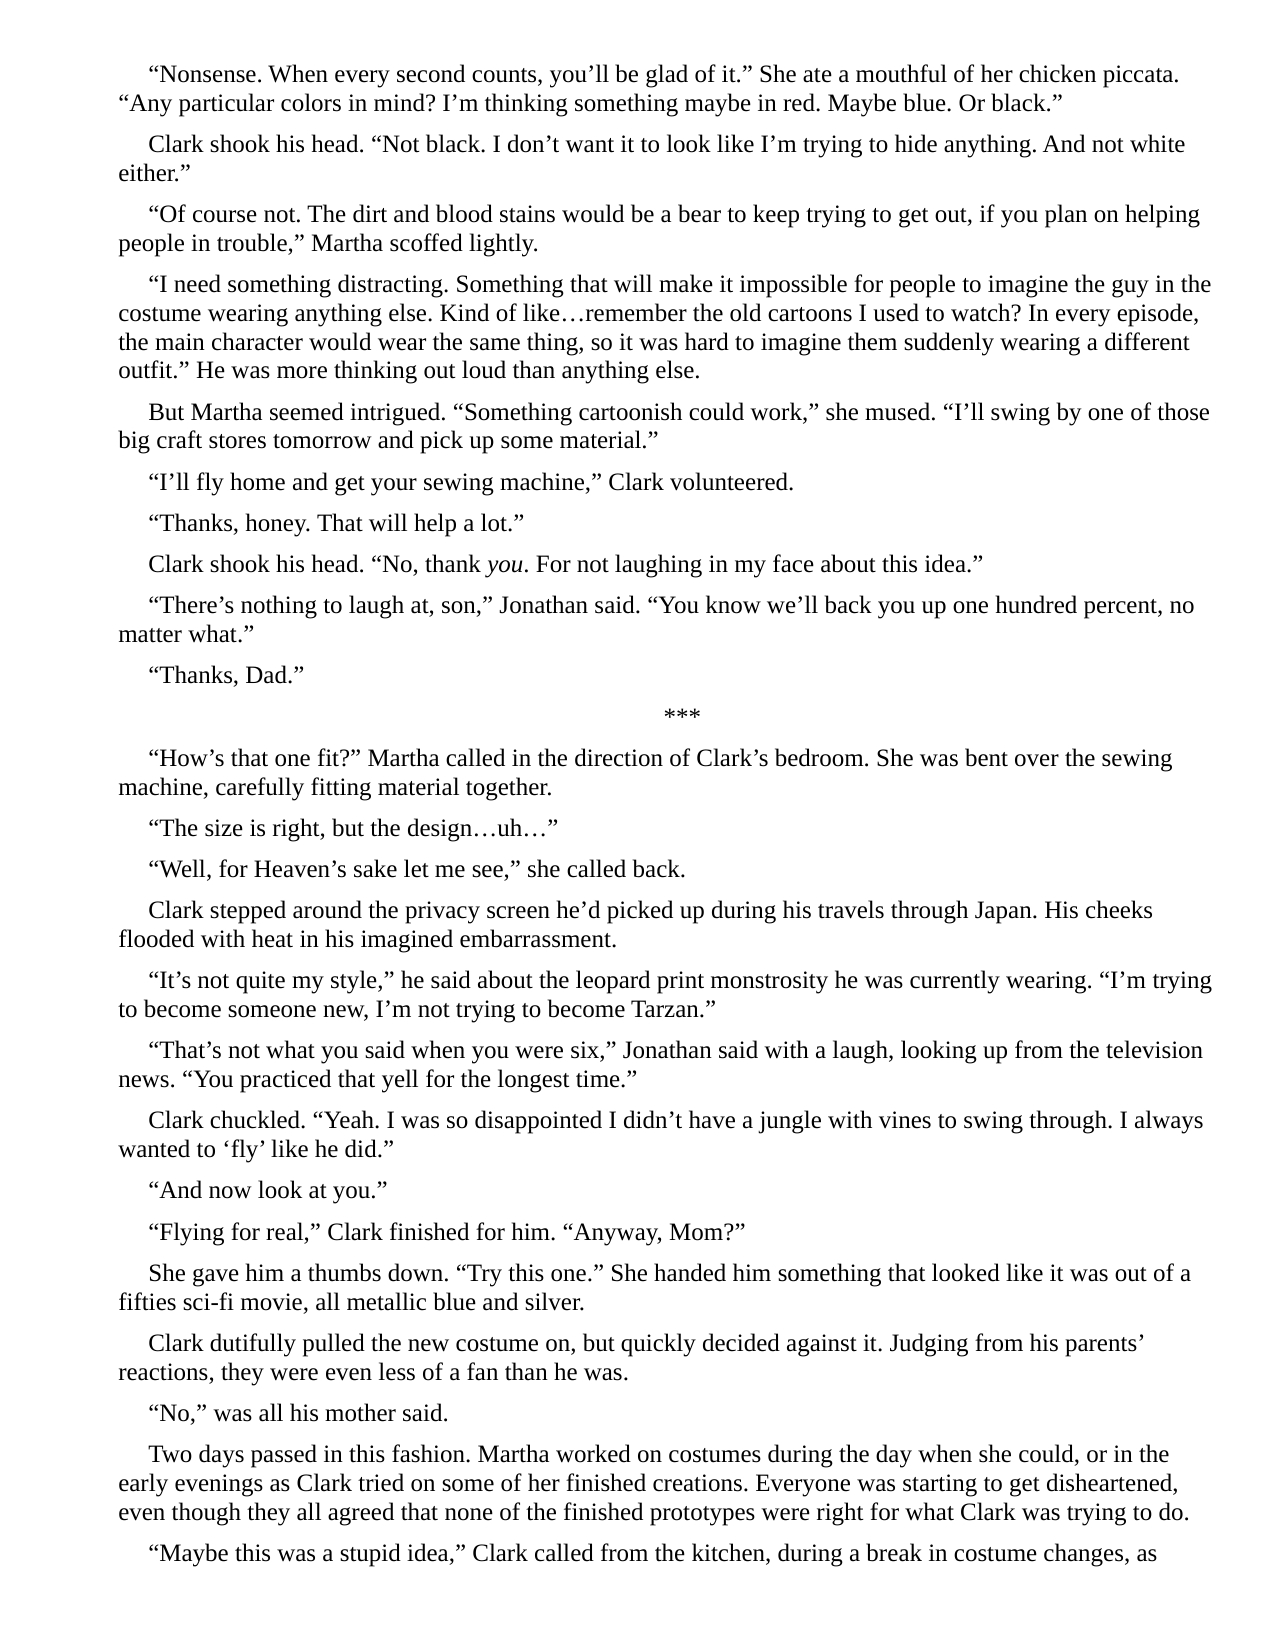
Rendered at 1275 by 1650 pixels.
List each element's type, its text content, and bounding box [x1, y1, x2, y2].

text Clark stepped around the privacy screen he’d picked up during his travels through Japan. His cheeks flooded with heat in his imagined embarrassment. [118, 895, 1216, 953]
text Clark dutifully pulled the new costume on, but quickly decided against it. Judging from his parents’ reactions, they were even less of a fan than he was. [118, 1328, 1216, 1385]
text Clark shook his head. “No, thank you. For not laughing in my face about this idea.” [118, 549, 1216, 578]
text “Maybe this was a stupid idea,” Clark called from the kitchen, during a break in costume changes, as [118, 1538, 1216, 1567]
text “Flying for real,” Clark finished for him. “Anyway, Mom?” [118, 1217, 1216, 1245]
text “I’ll fly home and get your sewing machine,” Clark volunteered. [118, 467, 1216, 495]
text “Well, for Heaven’s sake let me see,” she called back. [118, 854, 1216, 883]
text “It’s not quite my style,” he said about the leopard print monstrosity he was currently wearing. “I’m trying to become someone new, I’m not trying to become Tarzan.” [118, 965, 1216, 1023]
text Two days passed in this fashion. Martha worked on costumes during the day when she could, or in the early evenings as Clark tried on some of her finished creations. Everyone was starting to get disheartened, even though they all agreed that none of the finished prototypes were right for what Clark was trying to do. [118, 1439, 1216, 1525]
text “I need something distracting. Something that will make it impossible for people to imagine the guy in the costume wearing anything else. Kind of like…remember the old cartoons I used to watch? In every episode, the main character would wear the same thing, so it was hard to imagine them suddenly wearing a different outfit.” He was more thinking out loud than anything else. [118, 269, 1216, 384]
text “The size is right, but the design…uh…” [118, 813, 1216, 842]
text “Thanks, Dad.” [118, 660, 1216, 689]
text Clark shook his head. “Not black. I don’t want it to look like I’m trying to hide anything. And not white either.” [118, 129, 1216, 187]
text She gave him a thumbs down. “Try this one.” She handed him something that looked like it was out of a fifties sci-fi movie, all metallic blue and silver. [118, 1258, 1216, 1315]
text “Thanks, honey. That will help a lot.” [118, 508, 1216, 537]
text *** [118, 702, 1216, 730]
text “That’s not what you said when you were six,” Jonathan said with a laugh, looking up from the television news. “You practiced that yell for the longest time.” [118, 1035, 1216, 1093]
text But Martha seemed intrigued. “Something cartoonish could work,” she mused. “I’ll swing by one of those big craft stores tomorrow and pick up some material.” [118, 397, 1216, 454]
text Clark chuckled. “Yeah. I was so disappointed I didn’t have a jungle with vines to swing through. I always wanted to ‘fly’ like he did.” [118, 1105, 1216, 1163]
text “There’s nothing to laugh at, son,” Jonathan said. “You know we’ll back you up one hundred percent, no matter what.” [118, 590, 1216, 648]
text “Of course not. The dirt and blood stains would be a bear to keep trying to get out, if you plan on helping people in trouble,” Martha scoffed lightly. [118, 199, 1216, 257]
text “How’s that one fit?” Martha called in the direction of Clark’s bedroom. She was bent over the sewing machine, carefully fitting material together. [118, 743, 1216, 800]
text “Nonsense. When every second counts, you’ll be glad of it.” She ate a mouthful of her chicken piccata. “Any particular colors in mind? I’m thinking something maybe in red. Maybe blue. Or black.” [118, 59, 1216, 117]
text “No,” was all his mother said. [118, 1398, 1216, 1427]
text “And now look at you.” [118, 1175, 1216, 1204]
